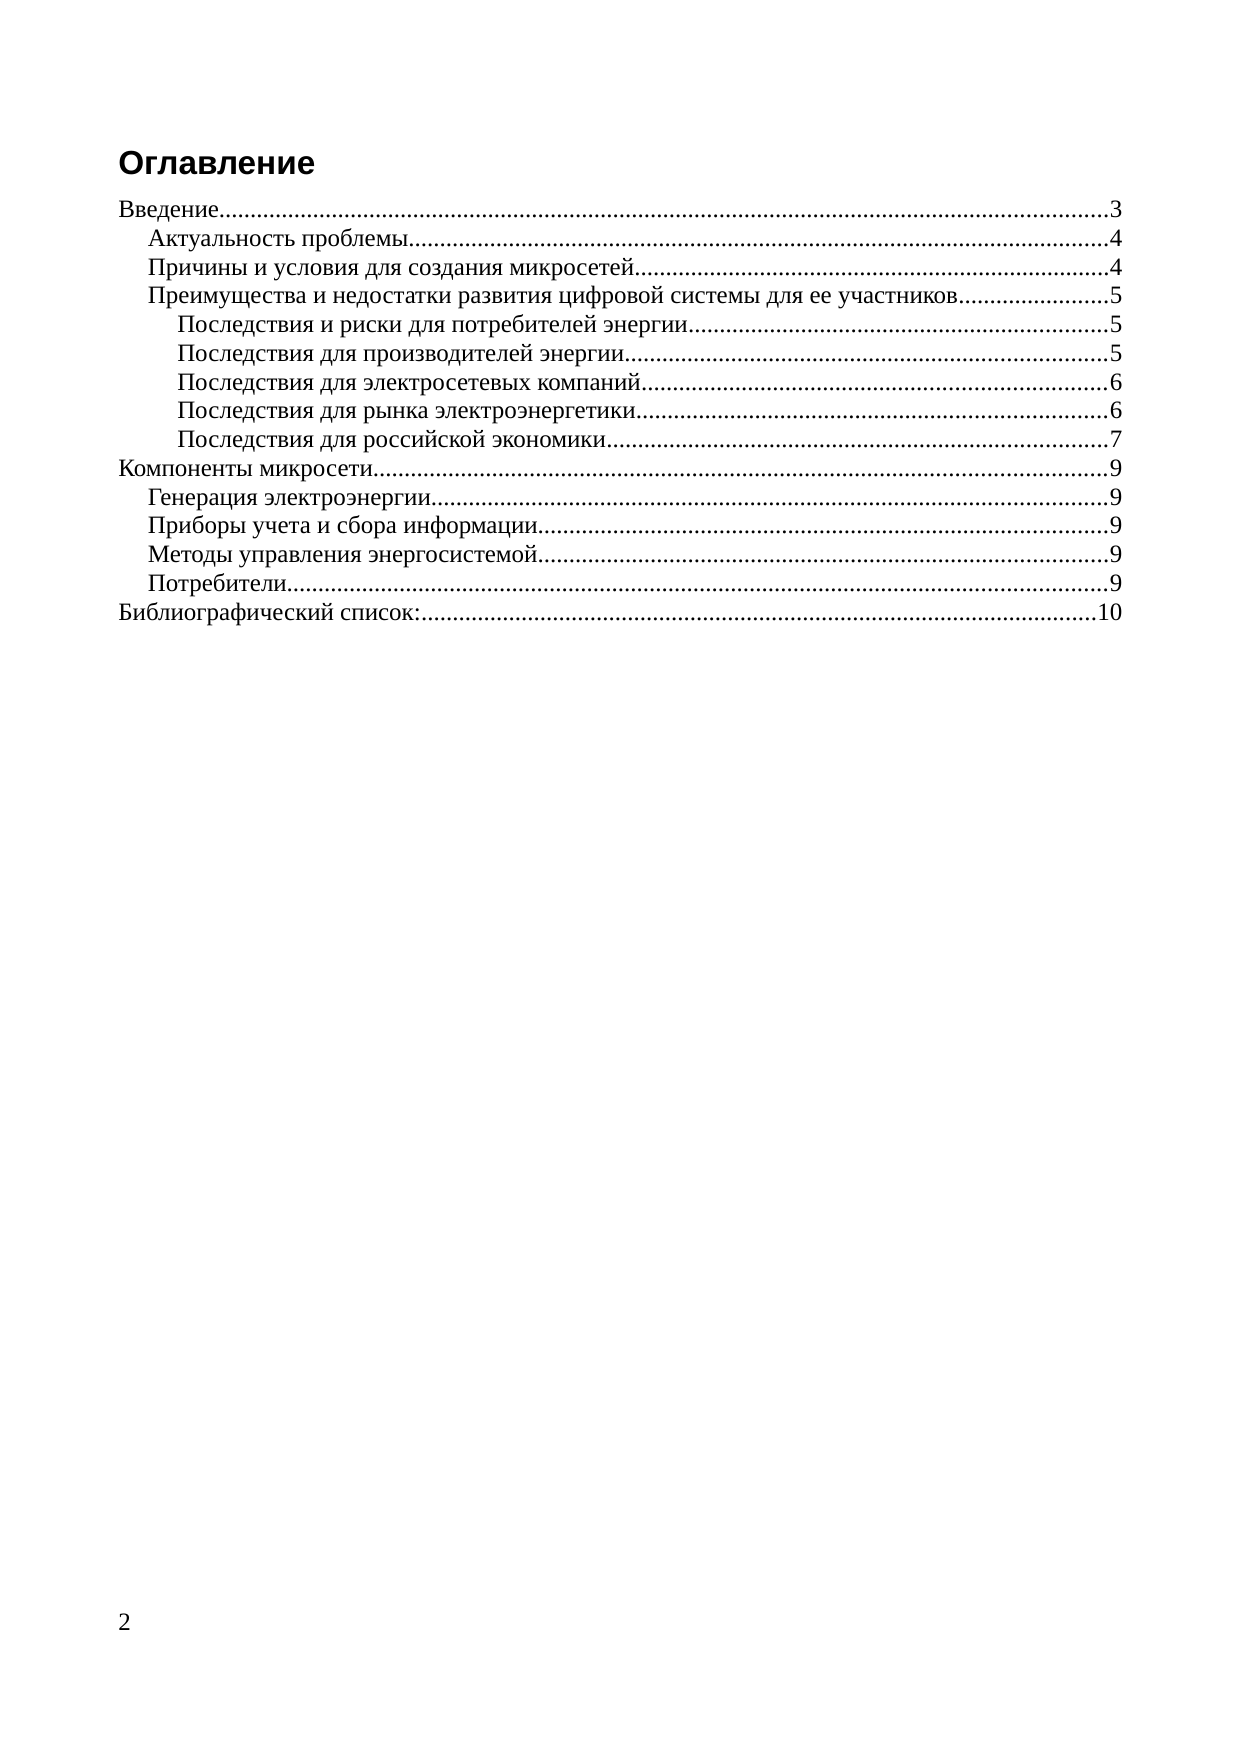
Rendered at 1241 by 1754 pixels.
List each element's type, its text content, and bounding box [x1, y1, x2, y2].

text Компоненты микросети 9 [118, 453, 1122, 482]
text Последствия и риски для потребителей энергии 5 [177, 309, 1122, 338]
subtitle Оглавление [118, 143, 1122, 182]
text Преимущества и недостатки развития цифровой системы для ее участников 5 [148, 280, 1122, 309]
text Введение 3 [118, 194, 1122, 223]
text Потребители 9 [148, 568, 1122, 597]
text Последствия для производителей энергии 5 [177, 338, 1122, 367]
text Библиографический список: 10 [118, 597, 1122, 625]
text Генерация электроэнергии 9 [148, 482, 1122, 510]
text Актуальность проблемы 4 [148, 223, 1122, 252]
text Последствия для российской экономики 7 [177, 424, 1122, 453]
text Методы управления энергосистемой 9 [148, 539, 1122, 568]
text Последствия для электросетевых компаний 6 [177, 367, 1122, 395]
text Последствия для рынка электроэнергетики 6 [177, 395, 1122, 424]
text Причины и условия для создания микросетей 4 [148, 252, 1122, 280]
text Приборы учета и сбора информации 9 [148, 510, 1122, 539]
